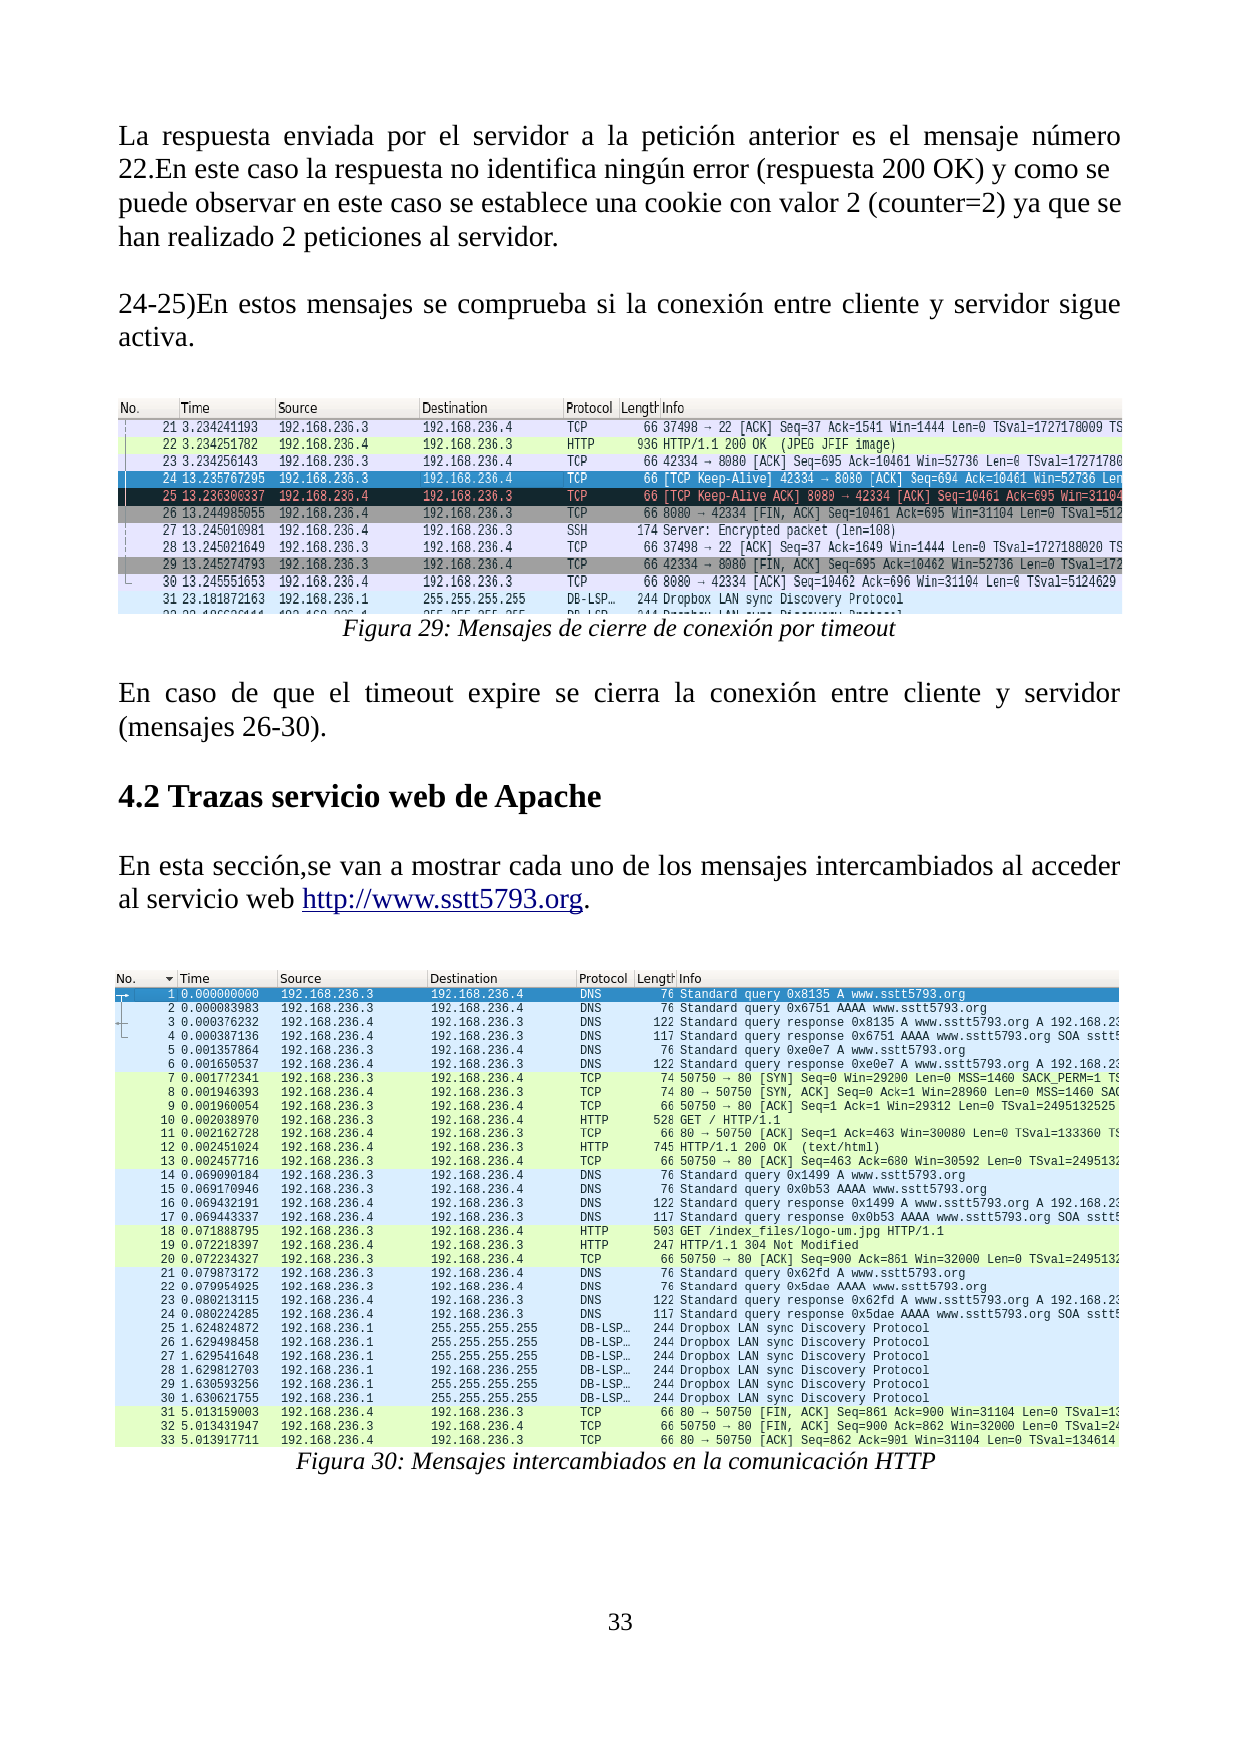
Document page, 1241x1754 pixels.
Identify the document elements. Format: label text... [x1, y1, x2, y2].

text Figura 29: Mensajes de cierre de conexión por timeout [97, 614, 1144, 642]
text 24-25)En estos mensajes se comprueba si la conexión entre cliente y servidor sigue activa. [118, 286, 1122, 353]
picture [115, 970, 1119, 1447]
text En caso de que el timeout expire se cierra la conexión entre cliente y servidor (mensajes 26-30). [118, 676, 1122, 743]
text puede observar en este caso se establece una cookie con valor 2 (counter=2) ya que se han realizado 2 peticiones al servidor. [118, 185, 1122, 252]
text 4.2 Trazas servicio web de Apache [118, 776, 1122, 814]
picture [118, 398, 1123, 614]
text En esta sección,se van a mostrar cada uno de los mensajes intercambiados al acceder al servicio web http://www.sstt5793.org. [118, 848, 1122, 915]
text La respuesta enviada por el servidor a la petición anterior es el mensaje número 22.En este caso la respuesta no identifica ningún error (respuesta 200 OK) y como se [118, 118, 1122, 185]
text Figura 30: Mensajes intercambiados en la comunicación HTTP [115, 1447, 1119, 1475]
